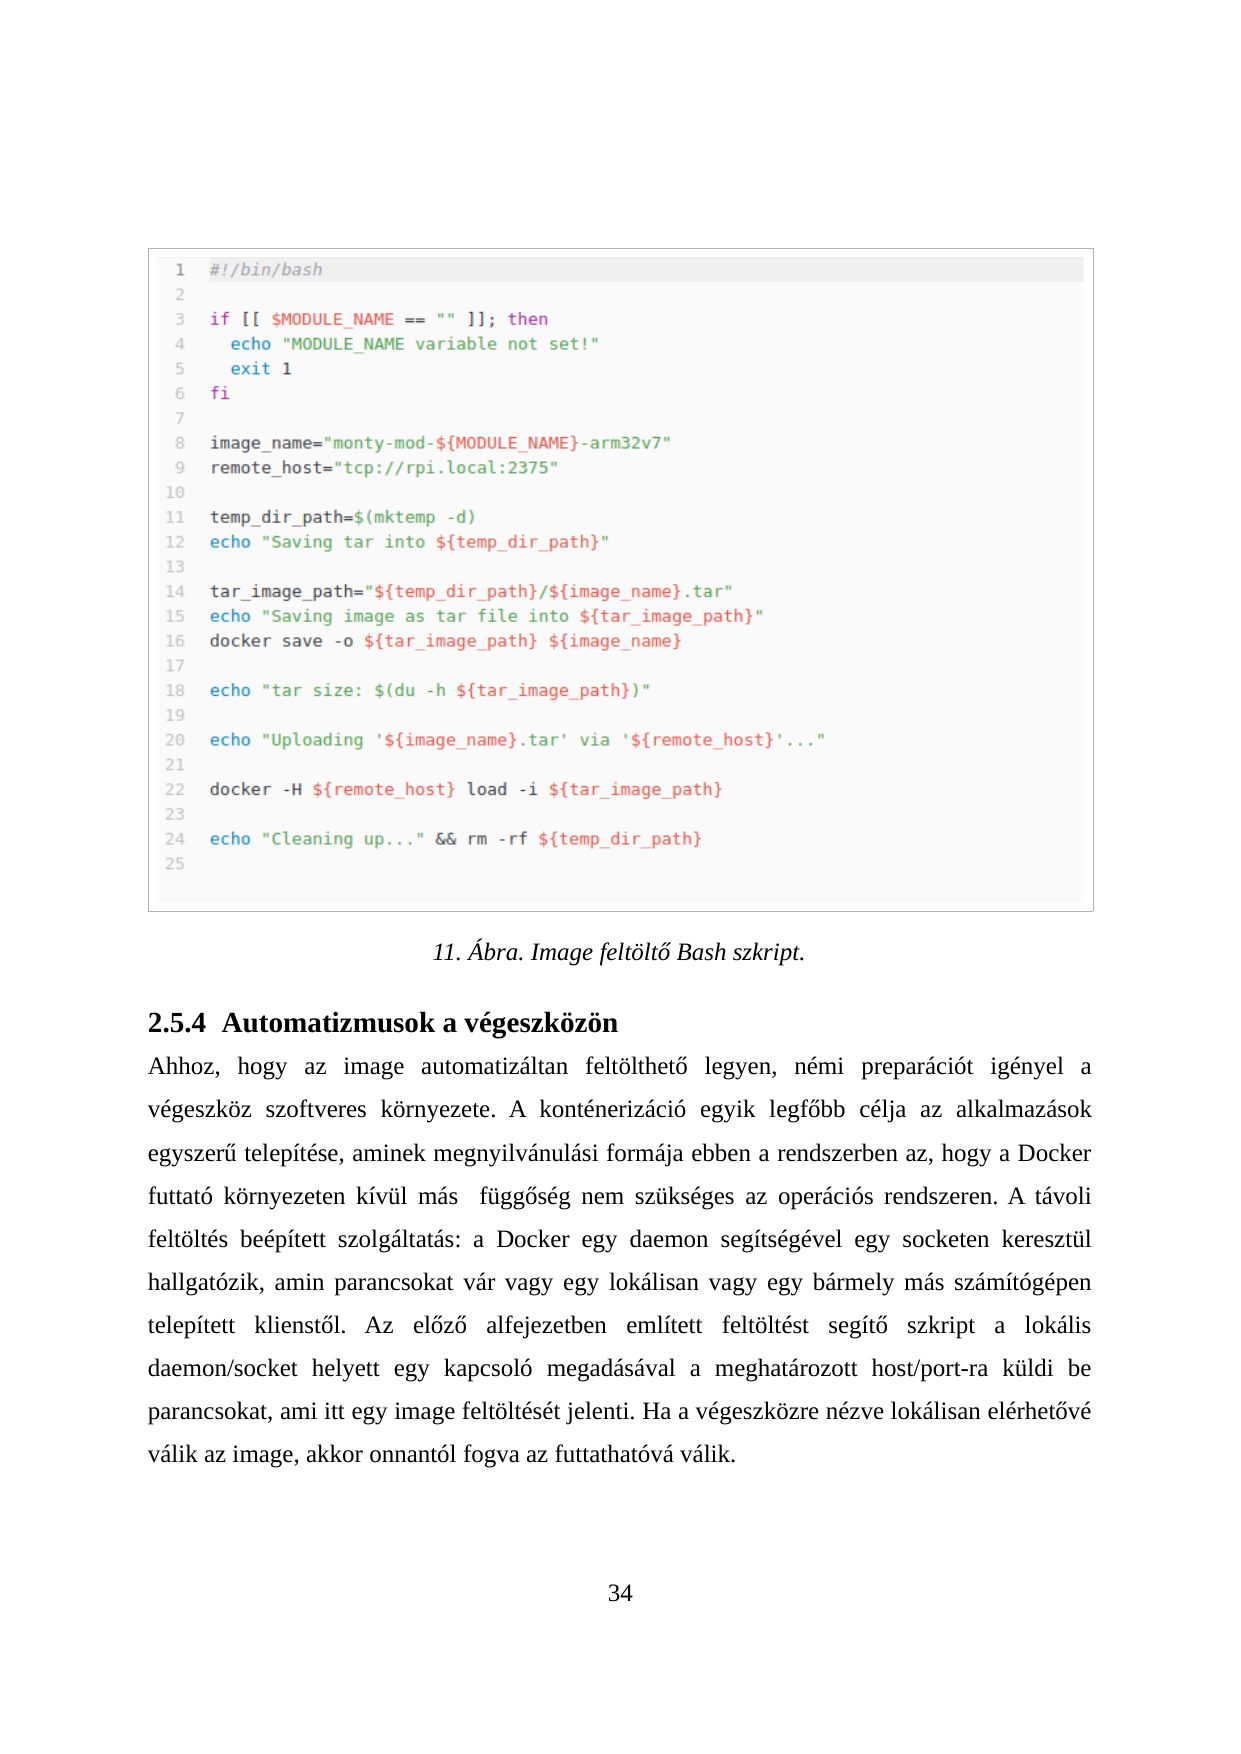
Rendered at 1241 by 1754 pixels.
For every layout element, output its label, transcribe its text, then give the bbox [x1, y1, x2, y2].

picture [156, 257, 1084, 902]
text [148, 236, 1093, 248]
text 11. Ábra. Image feltöltő Bash szkript. [148, 912, 1093, 966]
text [149, 249, 1093, 911]
text Ahhoz, hogy az image automatizáltan feltölthető legyen, némi preparációt igényel a végeszköz szoftveres környezete. A konténerizáció egyik legfőbb célja az alkalmazások egyszerű telepítése, aminek megnyilvánulási formája ebben a rendszerben az, hogy a Docker futtató környezeten kívül más függőség nem szükséges az operációs rendszeren. A távoli feltöltés beépített szolgáltatás: a Docker egy daemon segítségével egy socketen keresztül hallgatózik, amin parancsokat vár vagy egy lokálisan vagy egy bármely más számítógépen telepített klienstől. Az előző alfejezetben említett feltöltést segítő szkript a lokális daemon/socket helyett egy kapcsoló megadásával a meghatározott host/port-ra küldi be parancsokat, ami itt egy image feltöltését jelenti. Ha a végeszközre nézve lokálisan elérhetővé válik az image, akkor onnantól fogva az futtathatóvá válik. [148, 1051, 1093, 1468]
subtitle Automatizmusok a végeszközön [148, 1005, 1093, 1039]
